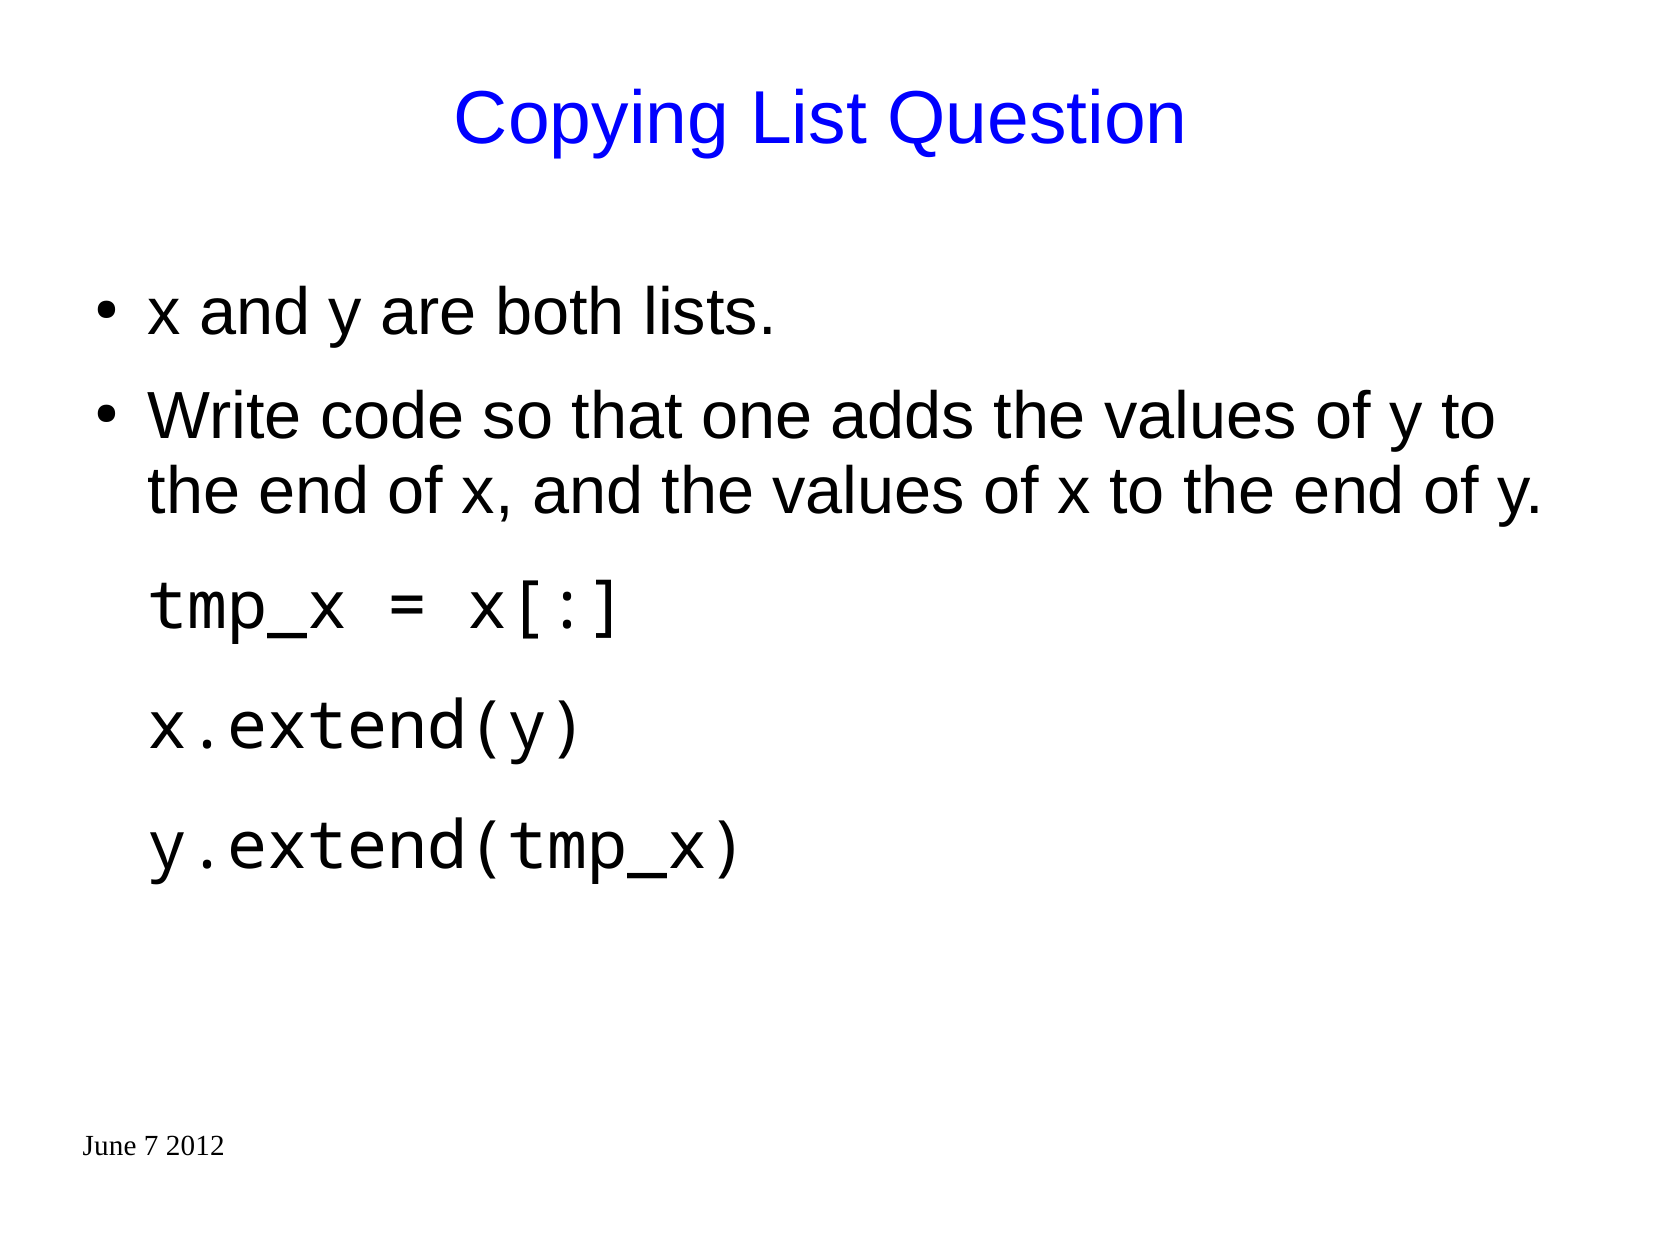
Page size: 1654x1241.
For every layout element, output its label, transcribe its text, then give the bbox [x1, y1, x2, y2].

list x and y are both lists. Write code so that one adds the values of y to the end of x, and the values of x to the end of y. tmp_x = x[:] x.extend(y) y.extend(tmp_x) [76, 274, 1565, 1093]
title Copying List Question [76, 58, 1565, 178]
